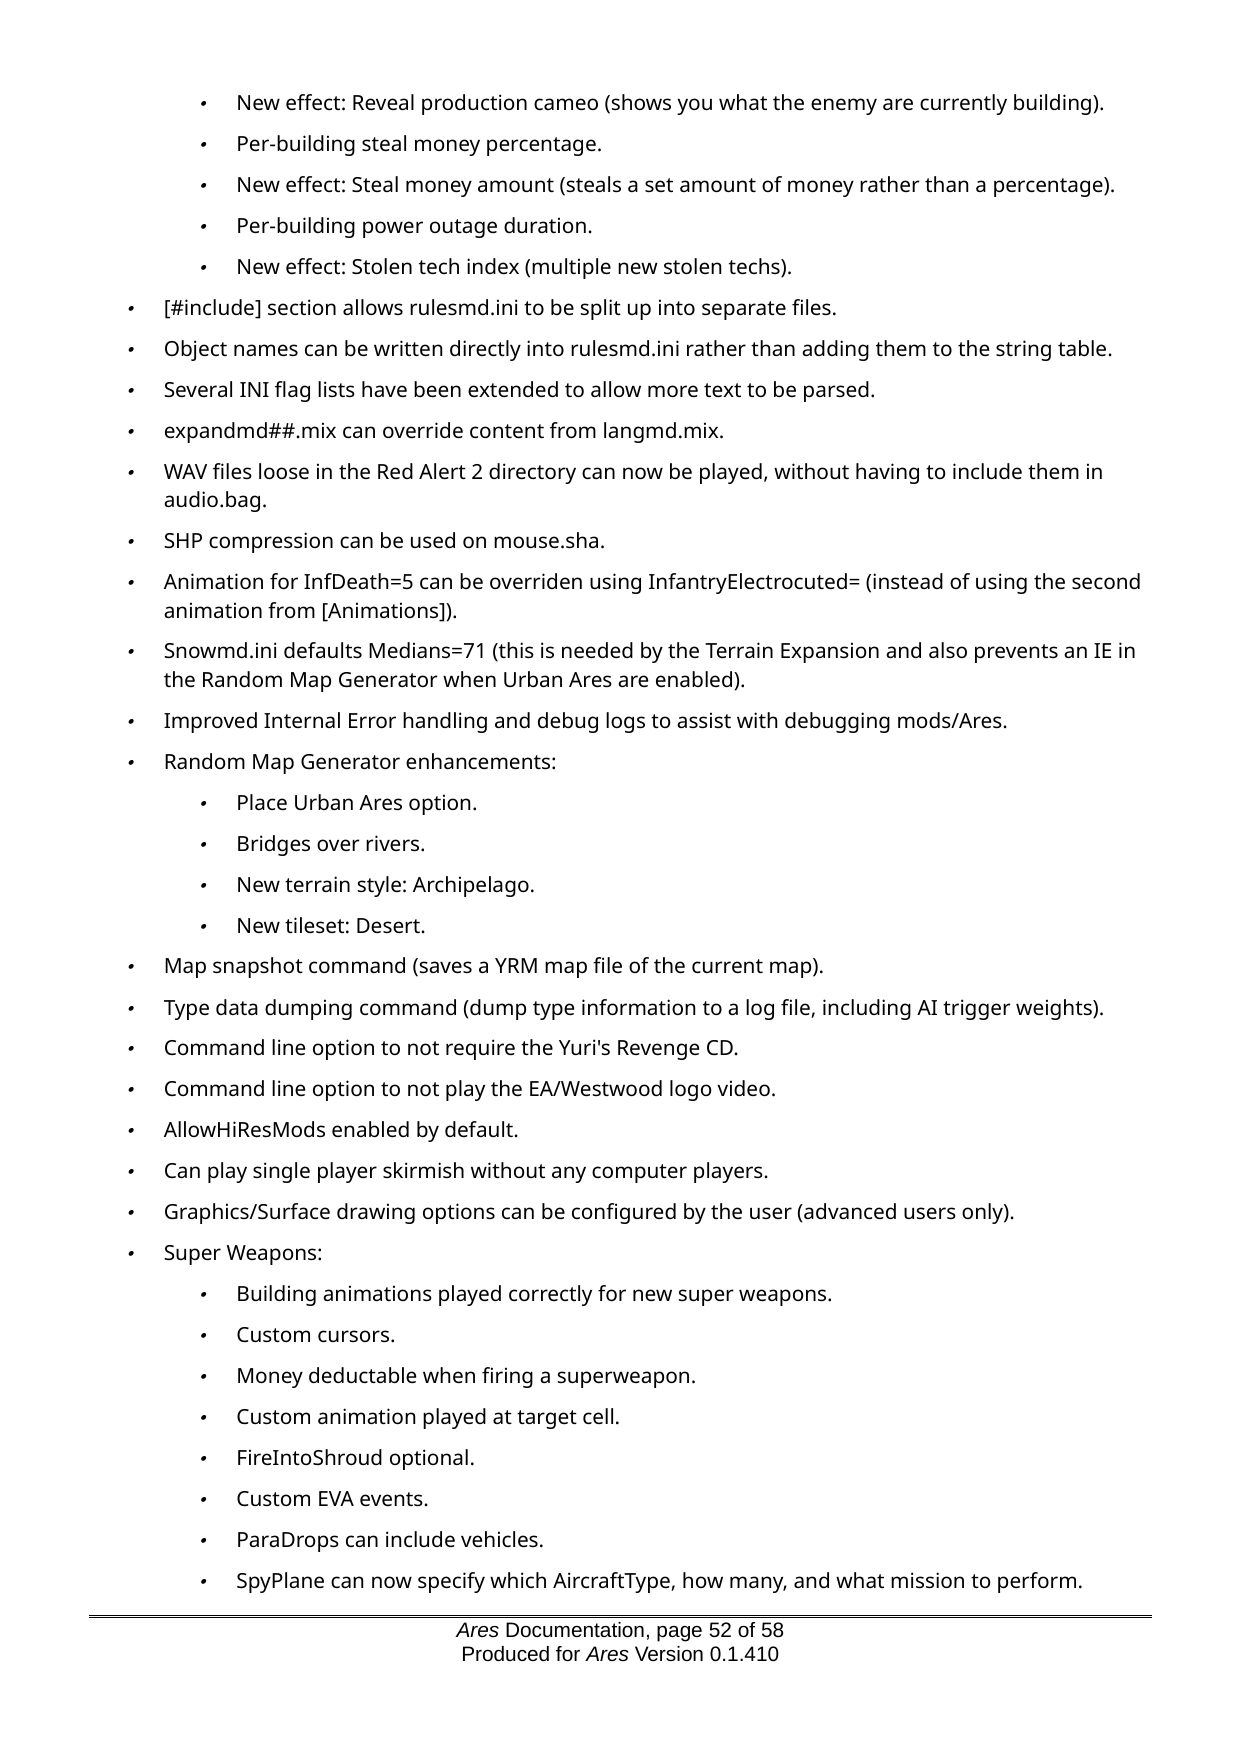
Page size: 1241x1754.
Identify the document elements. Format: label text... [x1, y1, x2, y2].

list expandmd##.mix can override content from langmd.mix. [126, 416, 1152, 444]
list Custom animation played at target cell. [199, 1402, 1152, 1430]
list Animation for InfDeath=5 can be overriden using InfantryElectrocuted= (instead of using the second animation from [Animations]). [126, 567, 1152, 624]
list WAV files loose in the Red Alert 2 directory can now be played, without having to include them in audio.bag. [126, 457, 1152, 514]
list Random Map Generator enhancements: [126, 747, 1152, 775]
list Custom cursors. [199, 1320, 1152, 1348]
list Map snapshot command (saves a YRM map file of the current map). [126, 952, 1152, 980]
list SpyPlane can now specify which AircraftType, how many, and what mission to perform. [199, 1566, 1152, 1594]
list Bridges over rivers. [199, 829, 1152, 857]
list New effect: Reveal production cameo (shows you what the enemy are currently building). [199, 88, 1152, 117]
list New effect: Stolen tech index (multiple new stolen techs). [199, 252, 1152, 281]
list Place Urban Ares option. [199, 788, 1152, 816]
list Per-building power outage duration. [199, 211, 1152, 240]
list Can play single player skirmish without any computer players. [126, 1156, 1152, 1185]
list Command line option to not play the EA/Westwood logo video. [126, 1074, 1152, 1103]
list Custom EVA events. [199, 1484, 1152, 1512]
list FireIntoShroud optional. [199, 1443, 1152, 1471]
list Super Weapons: [126, 1238, 1152, 1267]
list Object names can be written directly into rulesmd.ini rather than adding them to the string table. [126, 334, 1152, 363]
list Several INI flag lists have been extended to allow more text to be parsed. [126, 375, 1152, 403]
list ParaDrops can include vehicles. [199, 1525, 1152, 1553]
list Command line option to not require the Yuri's Revenge CD. [126, 1033, 1152, 1062]
list AllowHiResMods enabled by default. [126, 1115, 1152, 1144]
list Per-building steal money percentage. [199, 129, 1152, 158]
list Graphics/Surface drawing options can be configured by the user (advanced users only). [126, 1197, 1152, 1226]
list New terrain style: Archipelago. [199, 870, 1152, 898]
list Improved Internal Error handling and debug logs to assist with debugging mods/Ares. [126, 706, 1152, 734]
list Type data dumping command (dump type information to a log file, including AI trigger weights). [126, 993, 1152, 1021]
list SHP compression can be used on mouse.sha. [126, 526, 1152, 555]
list Building animations played correctly for new super weapons. [199, 1279, 1152, 1308]
list New tileset: Desert. [199, 911, 1152, 939]
list Snowmd.ini defaults Medians=71 (this is needed by the Terrain Expansion and also prevents an IE in the Random Map Generator when Urban Ares are enabled). [126, 637, 1152, 693]
list [#include] section allows rulesmd.ini to be split up into separate files. [126, 293, 1152, 322]
list Money deductable when firing a superweapon. [199, 1361, 1152, 1389]
list New effect: Steal money amount (steals a set amount of money rather than a percentage). [199, 170, 1152, 199]
